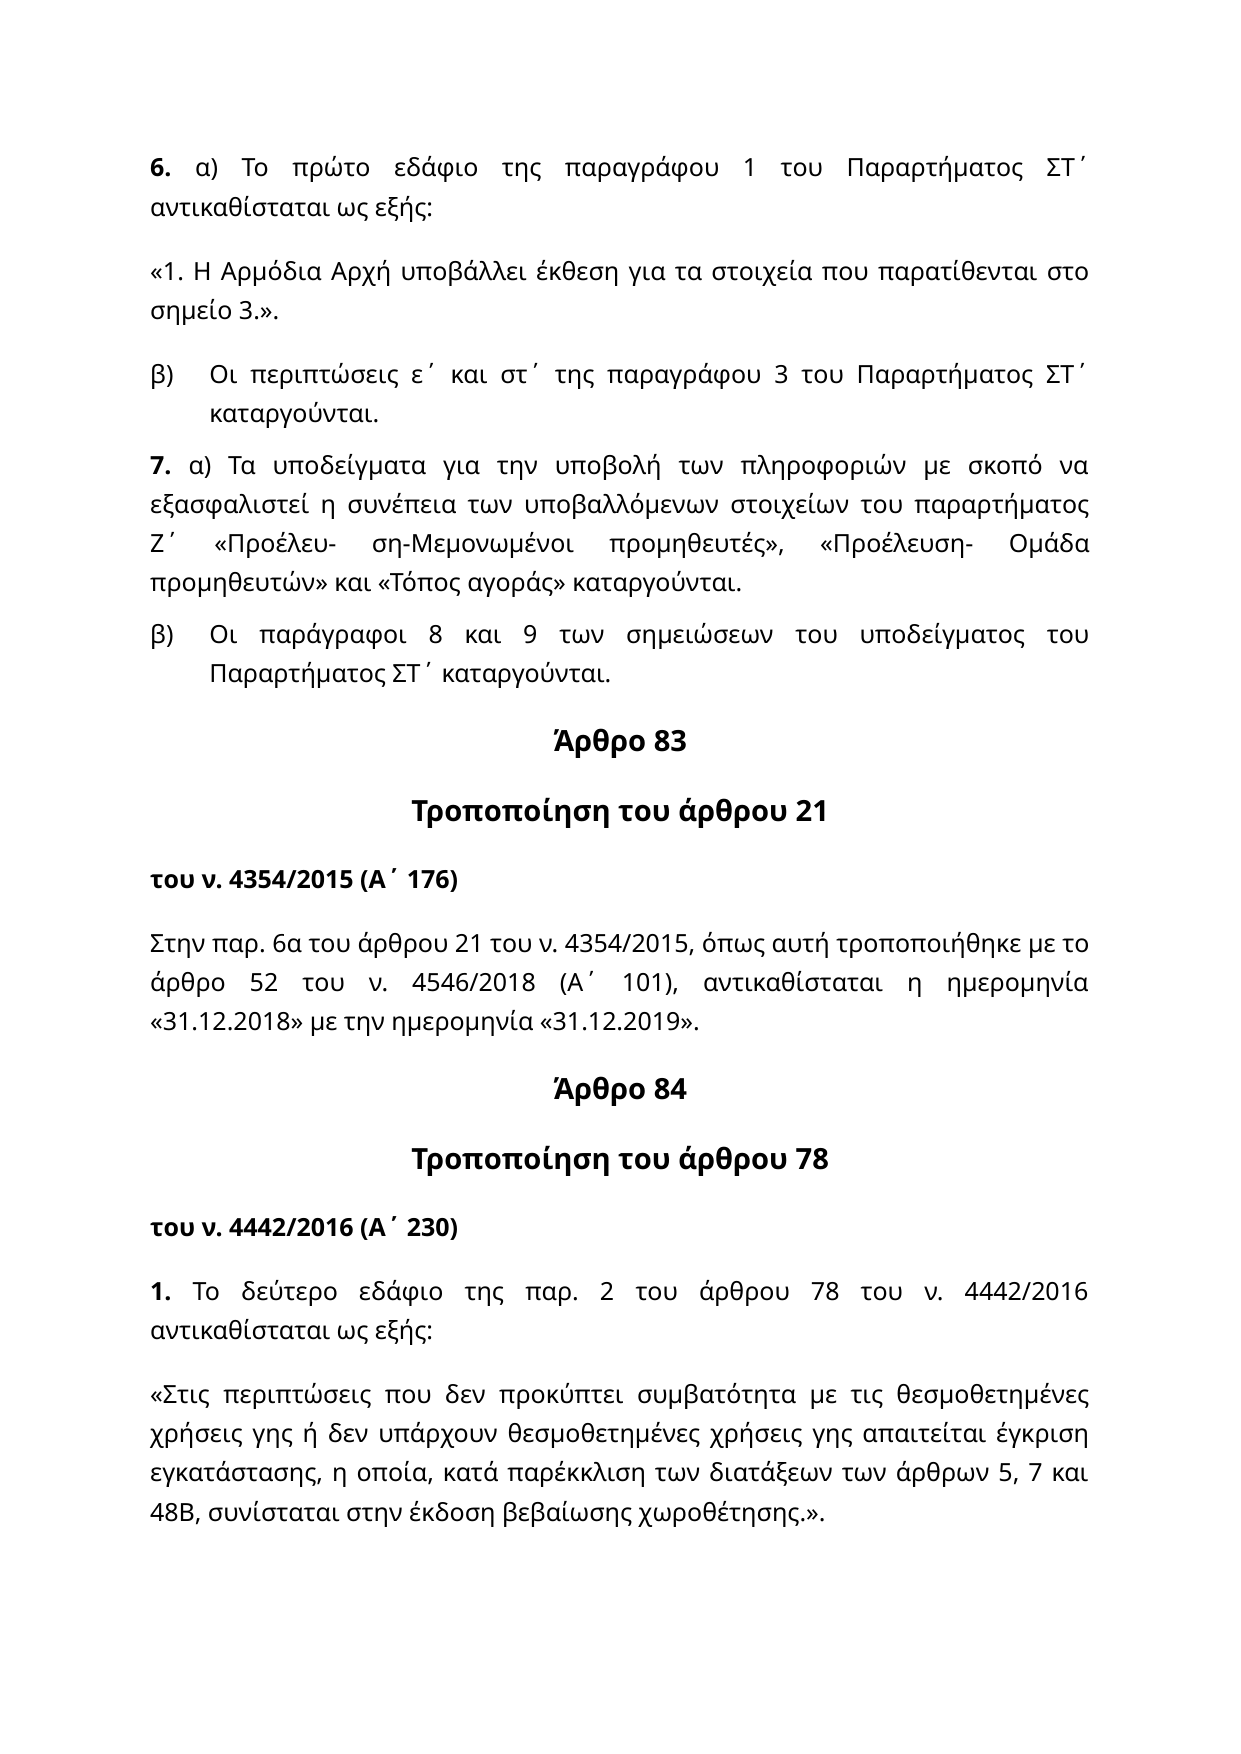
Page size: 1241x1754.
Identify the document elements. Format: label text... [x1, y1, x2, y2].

text του ν. 4442/2016 (Α΄ 230) [150, 1209, 1090, 1243]
list β) Οι παράγραφοι 8 και 9 των σημειώσεων του υποδείγματος του Παραρτήματος ΣΤ΄ καταργούνται. [150, 617, 1090, 690]
subtitle Τροποποίηση του άρθρου 21 [150, 791, 1090, 830]
text «Στις περιπτώσεις που δεν προκύπτει συμβατότητα με τις θεσμοθετημένες χρήσεις γης ή δεν υπάρχουν θεσμοθετημένες χρήσεις γης απαιτείται έγκριση εγκατάστασης, η οποία, κατά παρέκκλιση των διατάξεων των άρθρων 5, 7 και 48Β, συνίσταται στην έκδοση βεβαίωσης χωροθέτησης.». [150, 1377, 1090, 1528]
text «1. Η Αρμόδια Αρχή υποβάλλει έκθεση για τα στοιχεία που παρατίθενται στο σημείο 3.». [150, 253, 1090, 327]
list β) Οι περιπτώσεις ε΄ και στ΄ της παραγράφου 3 του Παραρτήματος ΣΤ΄ καταργούνται. [150, 357, 1090, 430]
subtitle Άρθρο 83 [150, 720, 1090, 760]
text Στην παρ. 6α του άρθρου 21 του ν. 4354/2015, όπως αυτή τροποποιήθηκε με το άρθρο 52 του ν. 4546/2018 (A΄ 101), αντικαθίσταται η ημερομηνία «31.12.2018» με την ημερομηνία «31.12.2019». [150, 925, 1090, 1038]
text 6. α) Το πρώτο εδάφιο της παραγράφου 1 του Παραρτήματος ΣΤ΄ αντικαθίσταται ως εξής: [150, 150, 1090, 223]
text του ν. 4354/2015 (A΄ 176) [150, 861, 1090, 895]
subtitle Άρθρο 84 [150, 1068, 1090, 1108]
text 1. Το δεύτερο εδάφιο της παρ. 2 του άρθρου 78 του ν. 4442/2016 αντικαθίσταται ως εξής: [150, 1273, 1090, 1347]
text 7. α) Τα υποδείγματα για την υποβολή των πληροφοριών με σκοπό να εξασφαλιστεί η συνέπεια των υποβαλλόμενων στοιχείων του παραρτήματος Ζ΄ «Προέλευ- ση-Μεμονωμένοι προμηθευτές», «Προέλευση- Ομάδα προμηθευτών» και «Τόπος αγοράς» καταργούνται. [150, 447, 1090, 599]
subtitle Τροποποίηση του άρθρου 78 [150, 1138, 1090, 1178]
